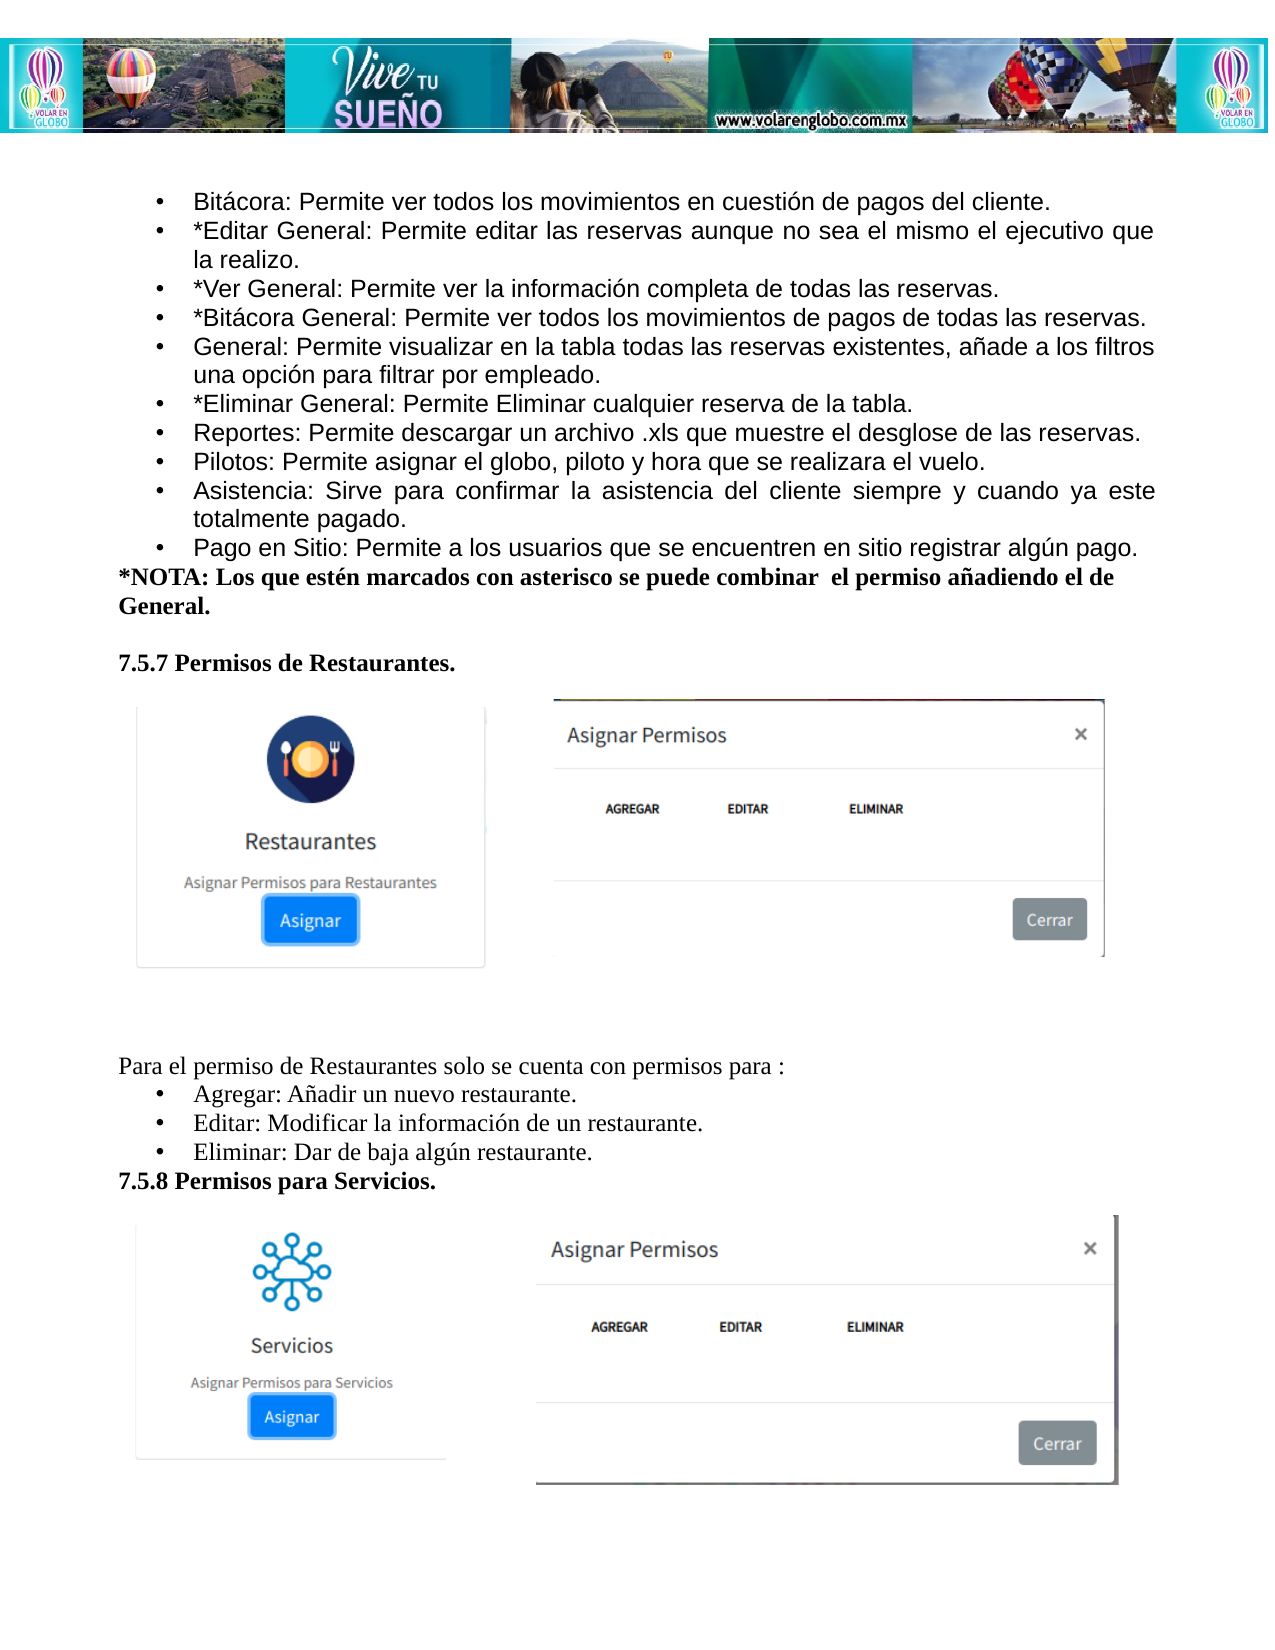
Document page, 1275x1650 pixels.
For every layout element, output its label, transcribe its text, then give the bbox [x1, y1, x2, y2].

list Pago en Sitio: Permite a los usuarios que se encuentren en sitio registrar algún pago. [156, 533, 1157, 562]
picture [553, 699, 1105, 957]
list Bitácora: Permite ver todos los movimientos en cuestión de pagos del cliente. [156, 187, 1157, 216]
list General: Permite visualizar en la tabla todas las reservas existentes, añade a los filtros una opción para filtrar por empleado. [156, 331, 1157, 389]
list Reportes: Permite descargar un archivo .xls que muestre el desglose de las reservas. [156, 418, 1157, 447]
text 7.5.8 Permisos para Servicios. [118, 1166, 1157, 1194]
list Agregar: Añadir un nuevo restaurante. [156, 1079, 1157, 1108]
list *Editar General: Permite editar las reservas aunque no sea el mismo el ejecutivo que la realizo. [156, 216, 1157, 274]
picture [136, 707, 488, 972]
list Eliminar: Dar de baja algún restaurante. [156, 1137, 1157, 1166]
list *Eliminar General: Permite Eliminar cualquier reserva de la tabla. [156, 389, 1157, 418]
list *Bitácora General: Permite ver todos los movimientos de pagos de todas las reservas. [156, 303, 1157, 331]
text Para el permiso de Restaurantes solo se cuenta con permisos para : [118, 1051, 1157, 1079]
list Pilotos: Permite asignar el globo, piloto y hora que se realizara el vuelo. [156, 447, 1157, 476]
list Editar: Modificar la información de un restaurante. [156, 1108, 1157, 1137]
picture [536, 1215, 1119, 1485]
list Asistencia: Sirve para confirmar la asistencia del cliente siempre y cuando ya este totalmente pagado. [156, 476, 1157, 533]
list *Ver General: Permite ver la información completa de todas las reservas. [156, 274, 1157, 303]
picture [0, 38, 1268, 133]
text 7.5.7 Permisos de Restaurantes. [118, 648, 1157, 677]
text *NOTA: Los que estén marcados con asterisco se puede combinar el permiso añadiendo el de General. [118, 562, 1157, 619]
picture [135, 1225, 447, 1462]
